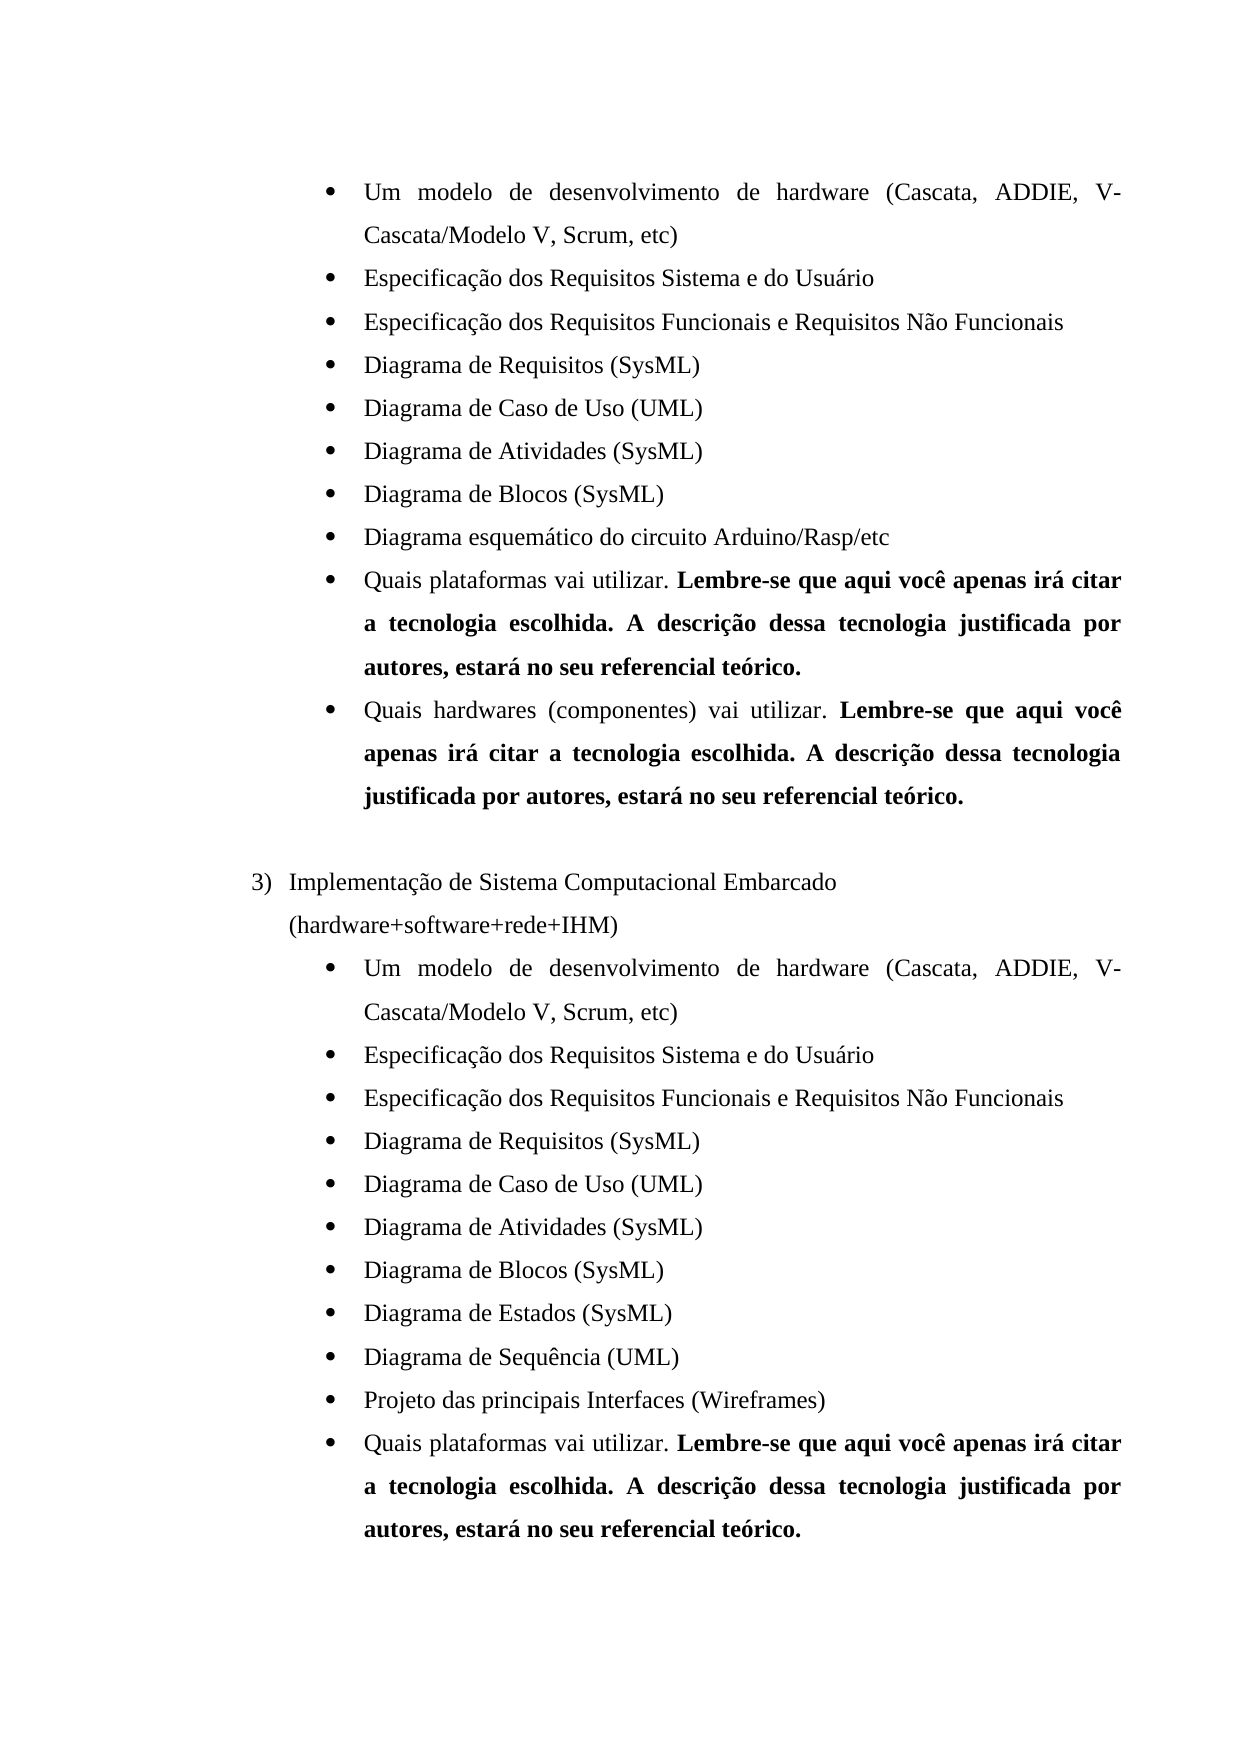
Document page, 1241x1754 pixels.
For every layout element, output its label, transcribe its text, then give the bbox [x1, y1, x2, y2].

list Especificação dos Requisitos Funcionais e Requisitos Não Funcionais [326, 307, 1122, 335]
list Diagrama de Caso de Uso (UML) [326, 1169, 1122, 1198]
list Especificação dos Requisitos Funcionais e Requisitos Não Funcionais [326, 1083, 1122, 1112]
list Diagrama de Caso de Uso (UML) [326, 393, 1122, 422]
list Diagrama de Blocos (SysML) [326, 479, 1122, 508]
list Diagrama de Atividades (SysML) [326, 436, 1122, 465]
list Diagrama de Estados (SysML) [326, 1298, 1122, 1327]
list Diagrama de Sequência (UML) [326, 1342, 1122, 1370]
list Um modelo de desenvolvimento de hardware (Cascata, ADDIE, V-Cascata/Modelo V, Scrum, etc) [326, 177, 1122, 249]
list Quais plataformas vai utilizar. Lembre-se que aqui você apenas irá citar a tecnologia escolhida. A descrição dessa tecnologia justificada por autores, estará no seu referencial teórico. [326, 1428, 1122, 1543]
list Projeto das principais Interfaces (Wireframes) [326, 1385, 1122, 1413]
list Um modelo de desenvolvimento de hardware (Cascata, ADDIE, V-Cascata/Modelo V, Scrum, etc) [326, 953, 1122, 1025]
list Quais plataformas vai utilizar. Lembre-se que aqui você apenas irá citar a tecnologia escolhida. A descrição dessa tecnologia justificada por autores, estará no seu referencial teórico. [326, 565, 1122, 680]
list Diagrama de Requisitos (SysML) [326, 350, 1122, 378]
list Quais hardwares (componentes) vai utilizar. Lembre-se que aqui você apenas irá citar a tecnologia escolhida. A descrição dessa tecnologia justificada por autores, estará no seu referencial teórico. [326, 695, 1122, 810]
list Diagrama de Requisitos (SysML) [326, 1126, 1122, 1155]
list Diagrama de Atividades (SysML) [326, 1212, 1122, 1241]
list Especificação dos Requisitos Sistema e do Usuário [326, 263, 1122, 292]
list Diagrama esquemático do circuito Arduino/Rasp/etc [326, 522, 1122, 551]
list Especificação dos Requisitos Sistema e do Usuário [326, 1040, 1122, 1068]
list Diagrama de Blocos (SysML) [326, 1255, 1122, 1284]
list Implementação de Sistema Computacional Embarcado (hardware+software+rede+IHM) [251, 867, 1122, 939]
